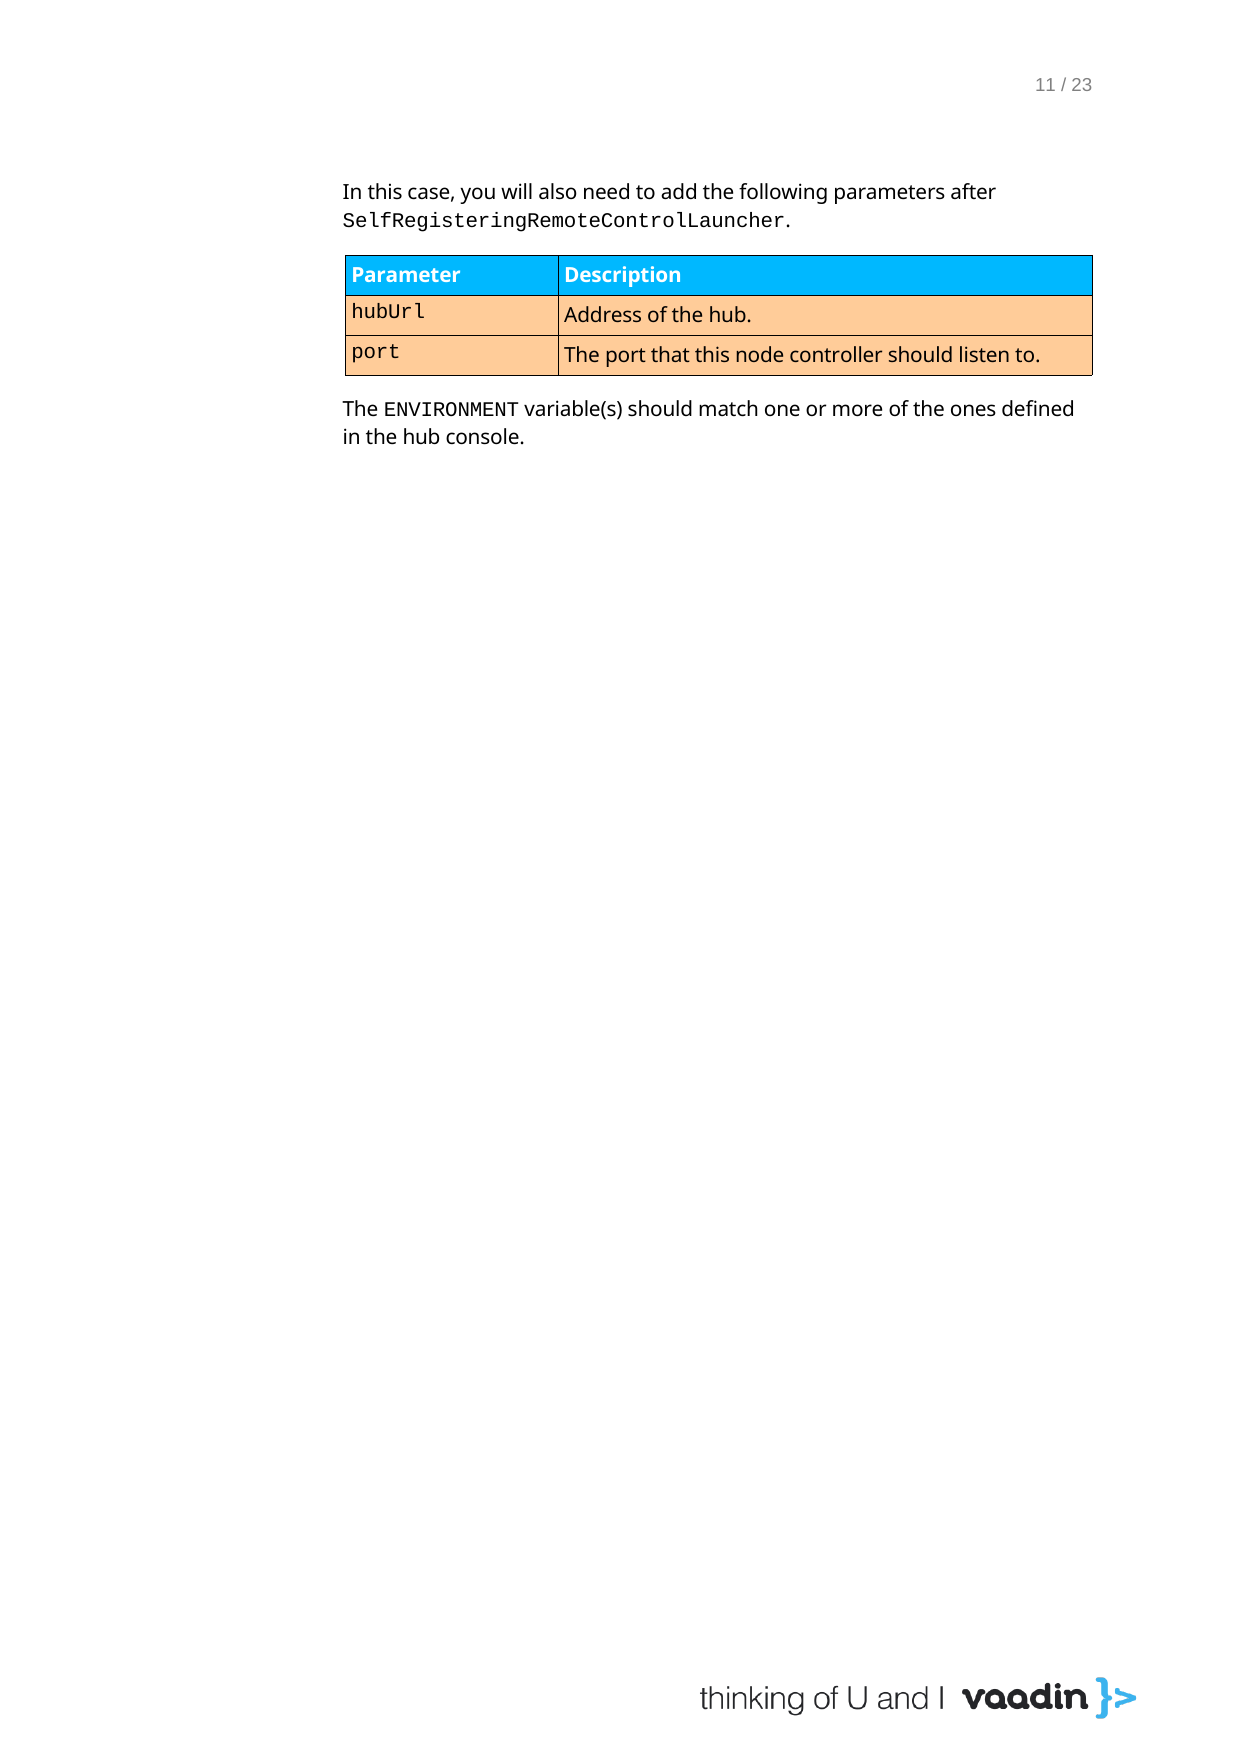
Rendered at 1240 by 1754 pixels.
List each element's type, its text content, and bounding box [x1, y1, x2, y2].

table_cell port [346, 336, 558, 375]
text In this case, you will also need to add the following parameters after SelfRegisteringRemoteControlLauncher. [342, 177, 1092, 234]
table_cell The port that this node controller should listen to. [559, 336, 1092, 375]
table_header Parameter [346, 256, 558, 295]
picture [699, 1673, 1139, 1721]
text The ENVIRONMENT variable(s) should match one or more of the ones defined in the hub console. [342, 394, 1092, 451]
table_cell Address of the hub. [559, 296, 1092, 335]
table_cell hubUrl [346, 296, 558, 335]
table_header Description [559, 256, 1092, 295]
